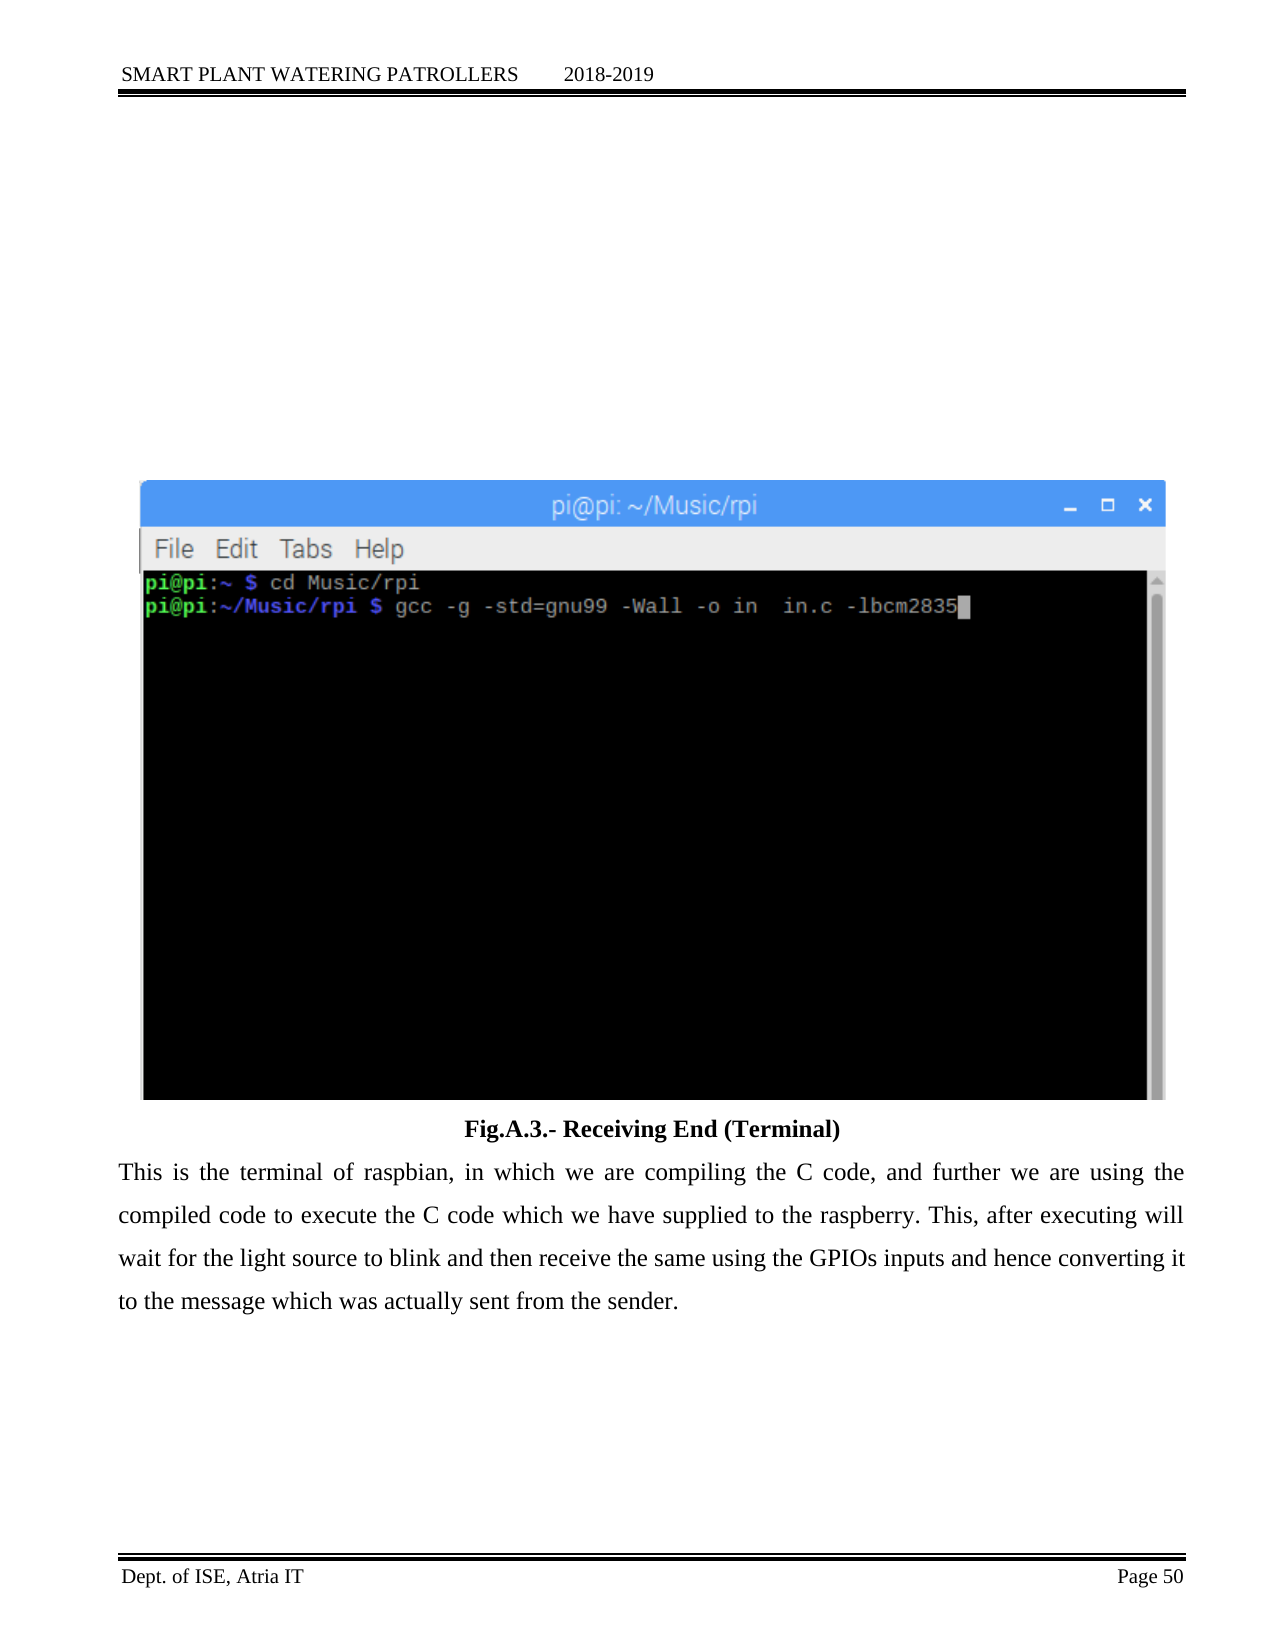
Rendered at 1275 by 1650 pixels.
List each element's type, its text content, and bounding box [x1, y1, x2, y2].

text Fig.A.3.- Receiving End (Terminal) [118, 469, 1186, 1142]
text This is the terminal of raspbian, in which we are compiling the C code, and further we are using the compiled code to execute the C code which we have supplied to the raspberry. This, after executing will wait for the light source to blink and then receive the same using the GPIOs inputs and hence converting it to the message which was actually sent from the sender. [118, 1157, 1186, 1315]
picture [139, 480, 1166, 1100]
